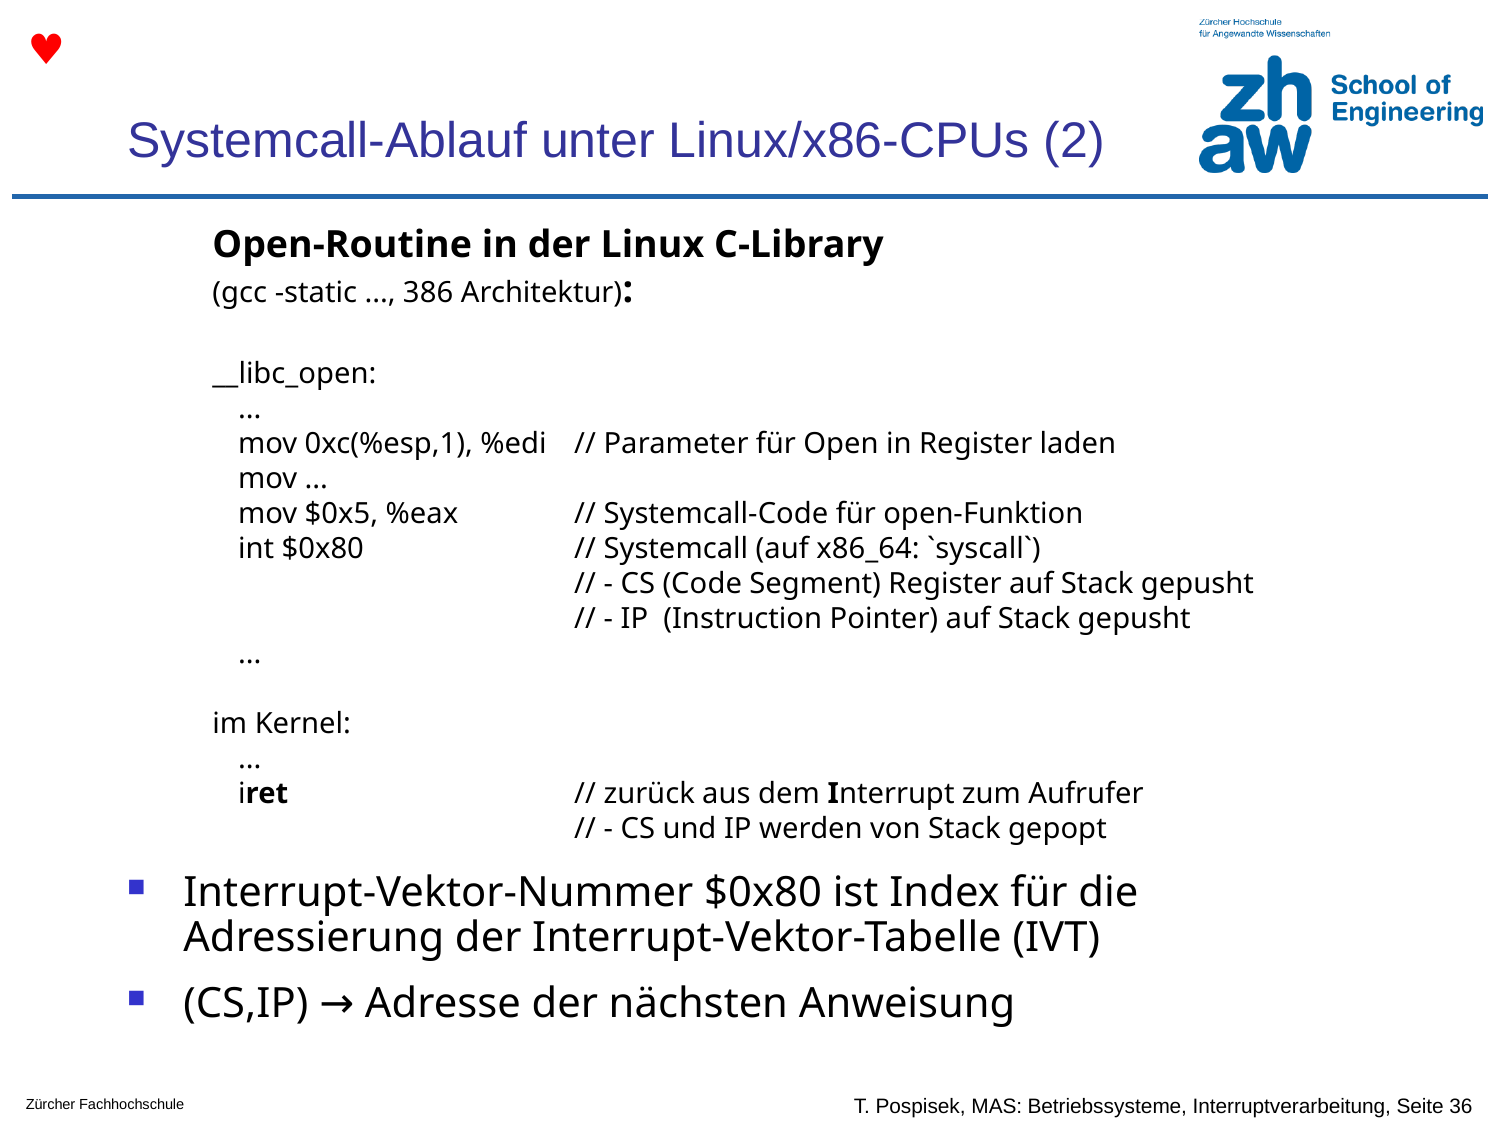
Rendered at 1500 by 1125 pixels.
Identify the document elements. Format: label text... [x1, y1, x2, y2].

title Systemcall-Ablauf unter Linux/x86-CPUs (2) [112, 66, 1391, 175]
text_box ♥️ [12, 11, 95, 84]
text_box Interrupt-Vektor-Nummer $0x80 ist Index für die Adressierung der Interrupt-Vektor-Tabelle (IVT) (CS,IP) → Adresse der nächsten Anweisung [112, 863, 1388, 1014]
picture [1199, 19, 1483, 173]
text_box Open-Routine in der Linux C-Library (gcc -static ..., 386 Architektur): __libc_open: ... mov 0xc(%esp,1), %edi // Parameter für Open in Register laden mov ... mov $0x5, %eax // Systemcall-Code für open-Funktion int $0x80 // Systemcall (auf x86_64: `syscall`) // - CS (Code Segment) Register auf Stack gepusht // - IP (Instruction Pointer) auf Stack gepusht ... im Kernel: ... iret // zurück aus dem Interrupt zum Aufrufer // - CS und IP werden von Stack gepopt [137, 212, 1363, 863]
